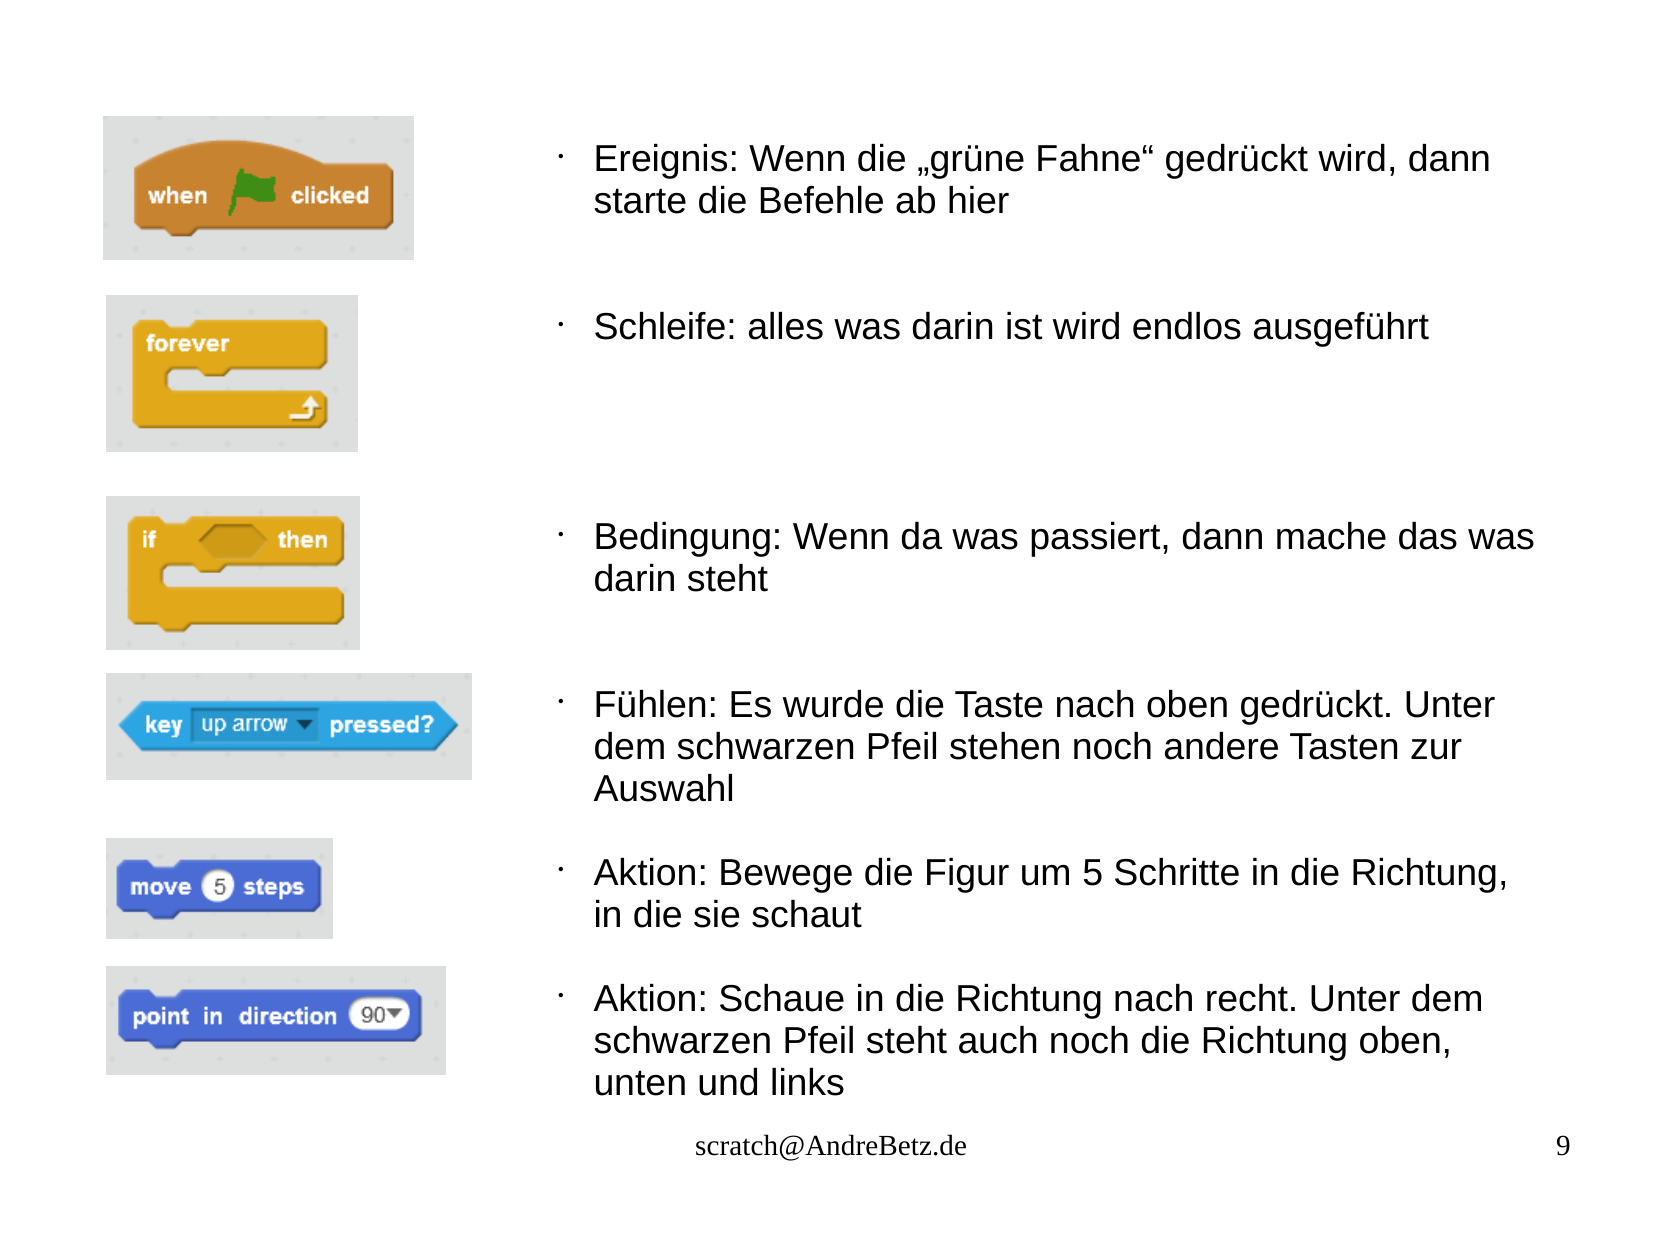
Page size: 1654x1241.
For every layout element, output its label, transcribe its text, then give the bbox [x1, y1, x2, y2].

picture [106, 838, 333, 939]
picture [106, 496, 360, 650]
picture [106, 966, 446, 1075]
picture [106, 295, 358, 452]
text_box Ereignis: Wenn die „grüne Fahne“ gedrückt wird, dann starte die Befehle ab hier Schleife: alles was darin ist wird endlos ausgeführt Bedingung: Wenn da was passiert, dann mache das was darin steht Fühlen: Es wurde die Taste nach oben gedrückt. Unter dem schwarzen Pfeil stehen noch andere Tasten zur Auswahl Aktion: Bewege die Figur um 5 Schritte in die Richtung, in die sie schaut Aktion: Schaue in die Richtung nach recht. Unter dem schwarzen Pfeil steht auch noch die Richtung oben, unten und links [543, 129, 1560, 1112]
picture [106, 673, 472, 780]
picture [103, 116, 414, 260]
